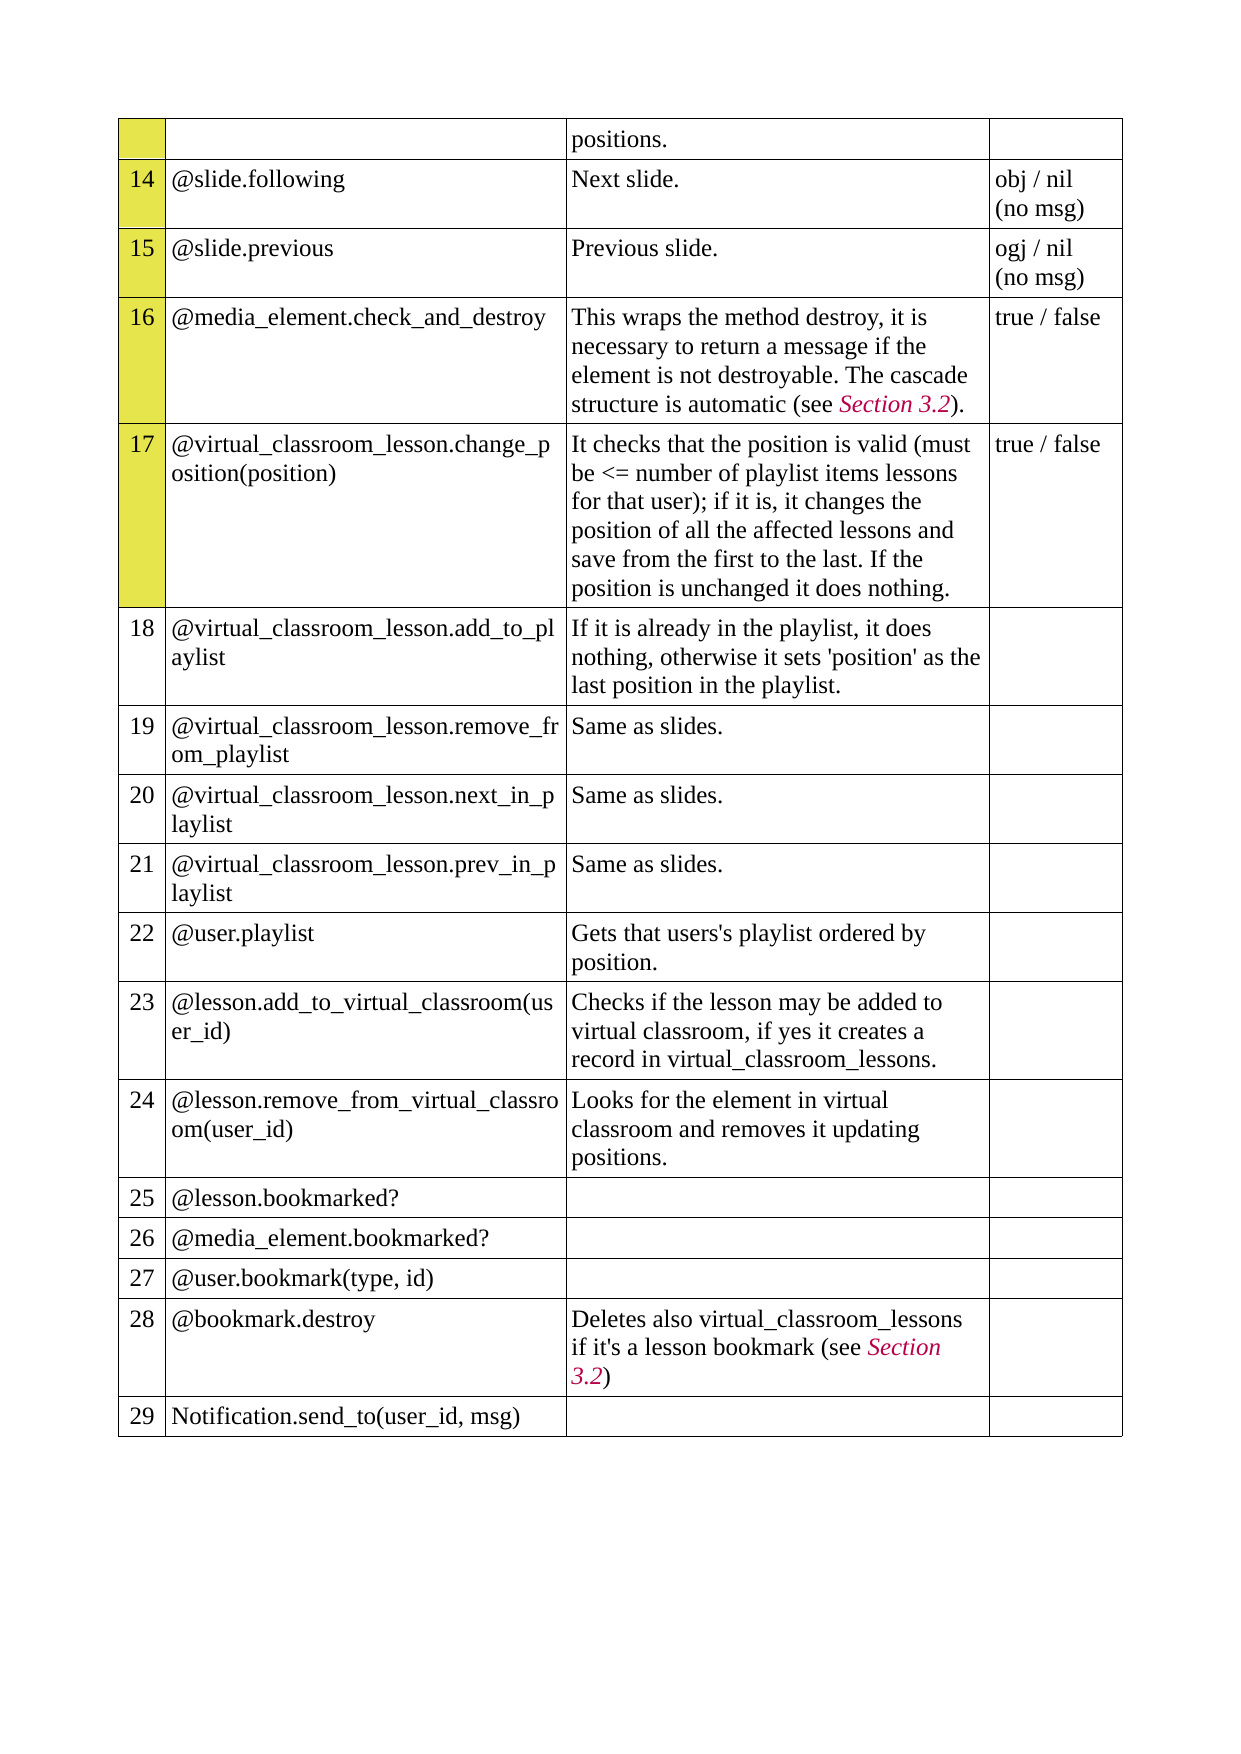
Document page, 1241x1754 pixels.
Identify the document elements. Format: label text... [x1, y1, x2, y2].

table_cell 17 [119, 424, 165, 607]
table_cell [166, 119, 566, 158]
table_cell [567, 1178, 989, 1217]
table_cell 19 [119, 706, 165, 774]
table_cell [567, 1218, 989, 1257]
table_cell [990, 119, 1122, 158]
table_cell 21 [119, 844, 165, 912]
table_cell @lesson.bookmarked? [166, 1178, 566, 1217]
table_cell [567, 1397, 989, 1436]
table_cell @virtual_classroom_lesson.change_position(position) [166, 424, 566, 607]
table_cell It checks that the position is valid (must be <= number of playlist items lessons for that user); if it is, it changes the position of all the affected lessons and save from the first to the last. If the position is unchanged it does nothing. [567, 424, 989, 607]
table_cell [990, 1178, 1122, 1217]
table_cell [990, 608, 1122, 705]
table_cell @user.playlist [166, 913, 566, 981]
table_cell 27 [119, 1259, 165, 1298]
table_cell Same as slides. [567, 706, 989, 774]
table_cell 25 [119, 1178, 165, 1217]
table_cell This wraps the method destroy, it is necessary to return a message if the element is not destroyable. The cascade structure is automatic (see Section 3.2). [567, 298, 989, 423]
table_cell 18 [119, 608, 165, 705]
table_cell 20 [119, 775, 165, 843]
table_cell true / false [990, 424, 1122, 607]
table_cell 15 [119, 229, 165, 297]
table_cell @bookmark.destroy [166, 1299, 566, 1396]
table_cell true / false [990, 298, 1122, 423]
table_cell Same as slides. [567, 844, 989, 912]
table_cell 16 [119, 298, 165, 423]
table_cell @user.bookmark(type, id) [166, 1259, 566, 1298]
table_cell 24 [119, 1080, 165, 1177]
table_cell ogj / nil (no msg) [990, 229, 1122, 297]
table_cell [990, 913, 1122, 981]
table_cell @slide.following [166, 160, 566, 227]
table_cell Gets that users's playlist ordered by position. [567, 913, 989, 981]
table_cell @lesson.add_to_virtual_classroom(user_id) [166, 982, 566, 1079]
table_cell Deletes also virtual_classroom_lessons if it's a lesson bookmark (see Section 3.2) [567, 1299, 989, 1396]
table_cell 29 [119, 1397, 165, 1436]
table_cell [990, 1397, 1122, 1436]
table_cell @virtual_classroom_lesson.prev_in_playlist [166, 844, 566, 912]
table_cell @virtual_classroom_lesson.next_in_playlist [166, 775, 566, 843]
table_cell [990, 1259, 1122, 1298]
table_cell 22 [119, 913, 165, 981]
table_cell Looks for the element in virtual classroom and removes it updating positions. [567, 1080, 989, 1177]
table_cell positions. [567, 119, 989, 158]
table_cell If it is already in the playlist, it does nothing, otherwise it sets 'position' as the last position in the playlist. [567, 608, 989, 705]
table_cell Notification.send_to(user_id, msg) [166, 1397, 566, 1436]
table_cell @lesson.remove_from_virtual_classroom(user_id) [166, 1080, 566, 1177]
table_cell [990, 844, 1122, 912]
table_cell [990, 706, 1122, 774]
table_cell @virtual_classroom_lesson.add_to_playlist [166, 608, 566, 705]
table_cell Checks if the lesson may be added to virtual classroom, if yes it creates a record in virtual_classroom_lessons. [567, 982, 989, 1079]
table_cell @media_element.check_and_destroy [166, 298, 566, 423]
table_cell [567, 1259, 989, 1298]
table_cell Same as slides. [567, 775, 989, 843]
table_cell [990, 1080, 1122, 1177]
table_cell Next slide. [567, 160, 989, 227]
table_cell [990, 775, 1122, 843]
table_cell @media_element.bookmarked? [166, 1218, 566, 1257]
table_cell @virtual_classroom_lesson.remove_from_playlist [166, 706, 566, 774]
table_cell @slide.previous [166, 229, 566, 297]
table_cell [990, 1218, 1122, 1257]
table_cell obj / nil (no msg) [990, 160, 1122, 227]
table_cell 23 [119, 982, 165, 1079]
table_cell 14 [119, 160, 165, 227]
table_cell Previous slide. [567, 229, 989, 297]
table_cell [990, 1299, 1122, 1396]
table_cell [990, 982, 1122, 1079]
table_cell 28 [119, 1299, 165, 1396]
table_cell 26 [119, 1218, 165, 1257]
table_cell [119, 119, 165, 158]
